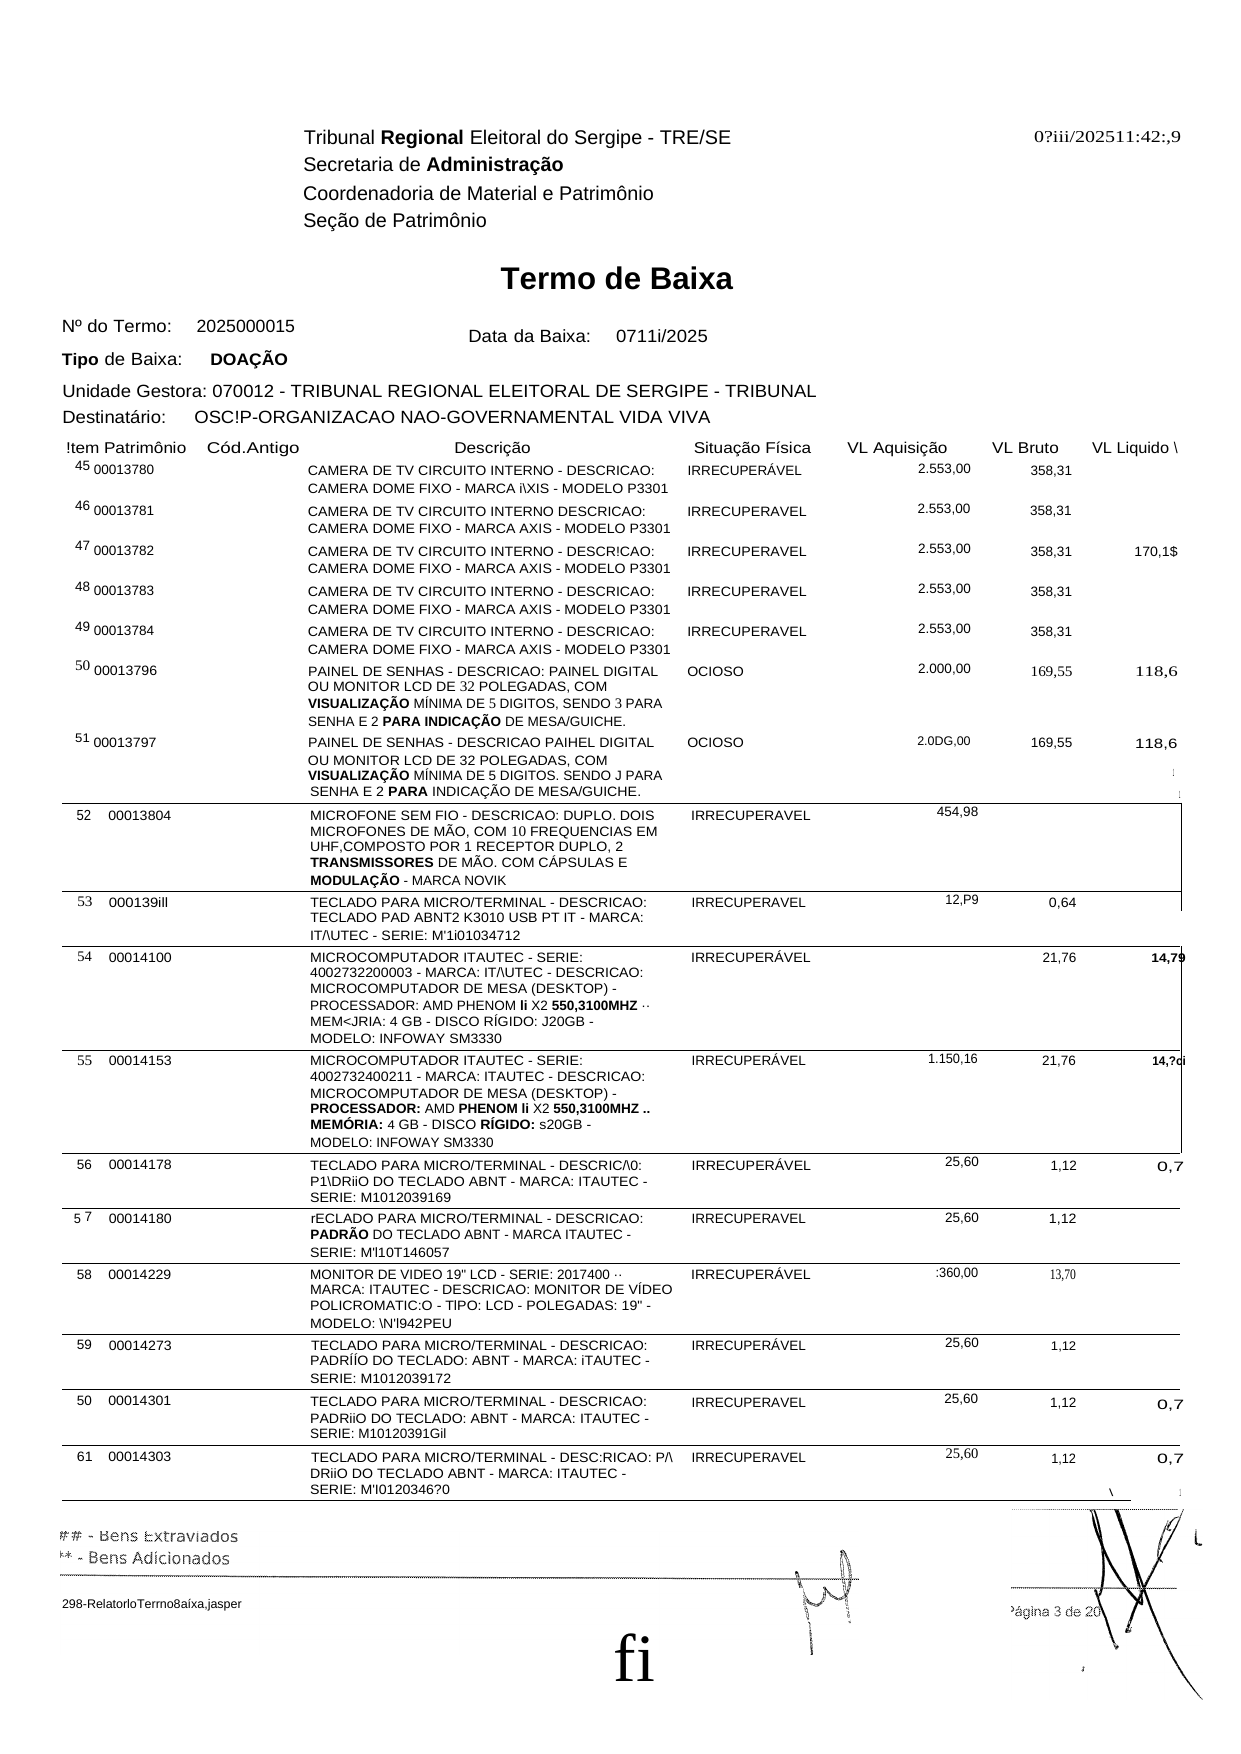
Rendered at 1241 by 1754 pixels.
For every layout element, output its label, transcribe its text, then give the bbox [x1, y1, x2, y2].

table_cell [104, 1118, 202, 1134]
table_cell [62, 1118, 104, 1134]
table_cell [828, 681, 981, 697]
table_cell [1131, 1334, 1181, 1355]
table_cell [104, 999, 202, 1015]
table_cell [202, 1264, 305, 1284]
table_cell [202, 1135, 305, 1153]
table_cell [825, 1015, 981, 1031]
table_cell 2.0DG,00 [828, 731, 981, 753]
table_cell 56 [62, 1154, 104, 1189]
table_cell 14,?ci [1131, 1050, 1181, 1070]
table_cell [104, 1135, 202, 1153]
table_cell [1131, 1228, 1181, 1244]
table_cell [1079, 983, 1131, 999]
table_cell [686, 983, 825, 999]
table_cell [981, 1228, 1078, 1244]
table_cell 00014100 [104, 947, 202, 967]
table_cell [202, 1300, 305, 1316]
table_cell 12,P9 [825, 892, 981, 911]
table_header VL Bruto [981, 440, 1078, 459]
table_cell [1131, 1245, 1181, 1263]
table_cell [1079, 911, 1131, 927]
table_cell [825, 873, 981, 891]
table_cell [680, 713, 828, 731]
table_cell [825, 856, 981, 872]
table_cell IRRECUPERÁVEL [680, 459, 828, 481]
table_cell MICROFONE SEM FIO - DESCRICAO: DUPLO. DOIS MICROFONES DE MÃO, COM 10 FREQUENCIAS EM [305, 804, 686, 840]
table_cell 51 00013797 [62, 731, 199, 753]
table_cell [1079, 892, 1131, 911]
table_cell [981, 1118, 1078, 1134]
table_cell [62, 1070, 104, 1086]
table_cell IRRECUPERAVEL [686, 892, 825, 911]
table_cell IRRECUPERAVEL [686, 1390, 825, 1426]
table_cell [981, 1135, 1078, 1153]
table_cell [1131, 1070, 1181, 1086]
table_cell 49 00013784 [62, 619, 199, 641]
table_cell [1079, 1446, 1131, 1482]
table_cell [1131, 1086, 1181, 1118]
table_cell 358,31 [981, 579, 1078, 602]
table_cell 1,12 [981, 1446, 1078, 1482]
table_cell [104, 1228, 202, 1244]
table_cell [981, 481, 1078, 498]
table_cell [1131, 840, 1181, 856]
table_cell 1,12 [981, 1154, 1078, 1189]
table_cell CAMERA DE TV CIRCUITO INTERNO - DESCRICAO: [303, 459, 679, 481]
text Unidade Gestora: 070012 - TRIBUNAL REGIONAL ELEITORAL DE SERGIPE - TRIBUNAL [62, 380, 1221, 401]
table_cell [828, 561, 981, 579]
table_cell [825, 1118, 981, 1134]
table_cell 58 [62, 1264, 104, 1284]
table_cell [828, 521, 981, 539]
table_cell [825, 947, 981, 967]
table_cell [686, 999, 825, 1015]
table_cell [686, 1015, 825, 1031]
table_cell MEM<JRIA: 4 GB - DISCO RÍGIDO: J20GB - [305, 1015, 686, 1031]
table_cell MODULAÇÃO - MARCA NOVIK [305, 873, 686, 891]
table_cell 2.553,00 [828, 579, 981, 602]
table_cell MODELO: INFOWAY SM3330 [305, 1031, 686, 1049]
table_cell OU MONITOR LCD DE 32 POLEGADAS, COM VISUALIZAÇÃO MÍNIMA DE 5 DIGITOS. SENDO J PARA [303, 753, 679, 785]
table_cell MARCA: ITAUTEC - DESCRICAO: MONITOR DE VÍDEO [305, 1284, 686, 1300]
table_cell IRRECUPERÁVEL [686, 1154, 825, 1189]
table_cell [62, 1426, 104, 1445]
table_cell [202, 983, 305, 999]
table_cell [202, 1355, 305, 1371]
table_cell [1079, 1264, 1131, 1284]
table_cell [825, 1135, 981, 1153]
table_cell [828, 641, 981, 659]
table_cell [202, 1245, 305, 1263]
table_cell [62, 1371, 104, 1389]
table_cell [825, 1245, 981, 1263]
table_cell [202, 1209, 305, 1228]
table_cell [825, 1316, 981, 1334]
table_cell 0,64 [981, 892, 1078, 911]
table_cell [202, 1228, 305, 1244]
table_cell TECLADO PARA MICRO/TERMINAL - DESC:RICAO: P/\DRiiO DO TECLADO ABNT - MARCA: ITAUTEC - [305, 1446, 686, 1482]
table_cell [686, 785, 825, 803]
table_cell [104, 1300, 202, 1316]
table_cell [62, 927, 104, 946]
table_cell [1131, 927, 1181, 946]
table_cell [104, 1355, 202, 1371]
table_cell IRRECUPERAVEL [680, 539, 828, 561]
table_cell [981, 681, 1078, 697]
table_cell [981, 840, 1078, 856]
table_cell [1079, 1086, 1131, 1118]
table_cell MODELO: \N'l942PEU [305, 1316, 686, 1334]
table_cell 118,6 [1079, 659, 1181, 681]
table_cell [202, 892, 305, 911]
table_cell [1079, 619, 1181, 641]
table_cell [828, 713, 981, 731]
table_cell [104, 1031, 202, 1049]
table_cell [62, 681, 199, 697]
table_cell [104, 873, 202, 891]
table_cell SERIE: M'l10T146057 [305, 1245, 686, 1263]
table_cell [1079, 927, 1131, 946]
table_cell [1079, 1355, 1131, 1371]
table_header Cód.Antigo [200, 440, 303, 459]
table_cell MICROCOMPUTADOR DE MESA (DESKTOP) - PROCESSADOR: AMD PHENOM li X2 550,3100MHZ .. [305, 1086, 686, 1118]
table_cell [200, 579, 303, 602]
table_header Situação Física [680, 440, 828, 459]
table_cell [200, 659, 303, 681]
table_cell 00014273 [104, 1335, 202, 1355]
table_cell [680, 753, 828, 785]
table_cell 00014153 [104, 1051, 202, 1070]
table_cell SERIE: M1012039169 [305, 1189, 686, 1208]
table_cell [1079, 1070, 1131, 1086]
table_cell MEMÓRIA: 4 GB - DISCO RÍGIDO: s20GB - [305, 1118, 686, 1134]
table_cell [686, 1355, 825, 1371]
table_cell 61 [62, 1446, 104, 1482]
table_cell [825, 1426, 981, 1445]
table_cell [62, 1086, 104, 1118]
table_cell PADRÍÍO DO TECLADO: ABNT - MARCA: iTAUTEC - [305, 1355, 686, 1371]
table_cell 00014229 [104, 1264, 202, 1284]
table_cell 358,31 [981, 619, 1078, 641]
table_cell POLICROMATIC:O - TlPO: LCD - POLEGADAS: 19" - [305, 1300, 686, 1316]
table_cell [1079, 804, 1131, 840]
table_cell CAMERA DE TV CIRCUITO INTERNO DESCRICAO: [303, 499, 679, 521]
table_cell [104, 967, 202, 983]
table_cell [104, 1482, 202, 1500]
table_cell [1079, 1228, 1131, 1244]
table_cell IRRECUPERAVEL [686, 1209, 825, 1228]
table_cell [62, 602, 199, 619]
table_cell [981, 561, 1078, 579]
table_cell [828, 753, 981, 785]
table_cell [62, 713, 199, 731]
table_cell IRRECUPERÁVEL [686, 1051, 825, 1070]
table_cell [680, 481, 828, 498]
table_cell [1079, 1051, 1131, 1070]
table_cell [981, 804, 1078, 840]
table_cell TECLADO PARA MICRO/TERMINAL - DESCRIC/\0: P1\DRiiO DO TECLADO ABNT - MARCA: ITAUTEC - [305, 1154, 686, 1189]
table_cell :360,00 [825, 1264, 981, 1284]
table_cell OCIOSO [680, 731, 828, 753]
table_cell 169,55 [981, 731, 1078, 753]
table_cell [686, 1300, 825, 1316]
table_cell [686, 873, 825, 891]
table_cell [1131, 1371, 1181, 1389]
table_cell [62, 1300, 104, 1316]
table_cell [825, 927, 981, 946]
table_cell SENHA E 2 PARA INDICAÇÃO DE MESA/GUICHE. [305, 785, 686, 803]
table_cell 0,7 [1131, 1389, 1181, 1426]
table_cell 54 [62, 947, 104, 967]
table_cell [686, 1031, 825, 1049]
table_cell [1079, 1118, 1131, 1134]
table_cell 00014178 [104, 1154, 202, 1189]
table_cell [1131, 1189, 1181, 1208]
table_cell UHF,COMPOSTO POR 1 RECEPTOR DUPLO, 2 [305, 840, 686, 856]
table_cell [680, 697, 828, 713]
table_cell [62, 1355, 104, 1371]
table_cell 358,31 [981, 499, 1078, 521]
table_cell IRRECUPERAVEL [686, 804, 825, 840]
table_cell [202, 1446, 305, 1482]
table_cell TECLADO PARA MICRO/TERMINAL - DESCRICAO: [305, 1335, 686, 1355]
table_cell [1131, 804, 1181, 840]
table_cell [1131, 1031, 1181, 1049]
table_cell [981, 1070, 1078, 1086]
table_cell [104, 856, 202, 872]
table_cell [1131, 983, 1181, 999]
table_cell 25,60 [825, 1446, 981, 1482]
table_cell [1079, 947, 1131, 967]
table_cell [981, 1086, 1078, 1118]
picture [60, 1531, 859, 1655]
table_cell [686, 1118, 825, 1134]
table_cell PAINEL DE SENHAS - DESCRICAO PAIHEL DIGITAL [303, 731, 679, 753]
table_cell 118,6 [1079, 731, 1181, 753]
table_cell 2.553,00 [828, 459, 981, 481]
table_cell [202, 1015, 305, 1031]
table_cell [1131, 911, 1181, 927]
table_header !tem Patrimônio [62, 440, 199, 459]
table_cell [825, 999, 981, 1015]
table_cell [981, 1031, 1078, 1049]
table_cell [1079, 1031, 1131, 1049]
table_cell [981, 856, 1078, 872]
table_cell [104, 1316, 202, 1334]
table_cell CAMERA DOME FIXO - MARCA AXIS - MODELO P3301 [303, 561, 679, 579]
table_cell [825, 1070, 981, 1086]
table_cell [62, 1135, 104, 1153]
table_cell [202, 1070, 305, 1086]
table_cell [104, 1086, 202, 1118]
table_cell [1131, 1355, 1181, 1371]
table_cell VISUALIZAÇÃO MÍNIMA DE 5 DIGITOS, SENDO 3 PARA [303, 697, 679, 713]
text Nº do Termo: 2025000015 [62, 316, 300, 337]
table_cell [825, 1228, 981, 1244]
table_cell [62, 1245, 104, 1263]
table_cell [200, 539, 303, 561]
table_cell 00014180 [104, 1209, 202, 1228]
table_cell [202, 1390, 305, 1426]
table_cell OCIOSO [680, 659, 828, 681]
table_cell CAMERA DE TV CIRCUITO INTERNO - DESCRICAO: [303, 619, 679, 641]
table_cell 46 00013781 [62, 499, 199, 521]
table_cell [202, 1482, 305, 1500]
table_cell [202, 1118, 305, 1134]
table_cell [62, 1482, 104, 1500]
table_cell 00014303 [104, 1446, 202, 1482]
table_cell [1079, 1015, 1131, 1031]
table_cell 48 00013783 [62, 579, 199, 602]
table_cell [1079, 713, 1181, 731]
table_cell [981, 873, 1078, 891]
table_cell [200, 499, 303, 521]
table_cell [686, 1245, 825, 1263]
table_cell [202, 1284, 305, 1300]
table_cell 4002732400211 - MARCA: ITAUTEC - DESCRICAO: [305, 1070, 686, 1086]
table_cell [825, 1355, 981, 1371]
table_cell 21,76 [981, 1051, 1078, 1070]
table_cell [1079, 967, 1131, 983]
table_cell 2.553,00 [828, 619, 981, 641]
table_cell [202, 856, 305, 872]
table_cell [104, 983, 202, 999]
table_cell [1131, 999, 1181, 1015]
table_cell [1131, 892, 1181, 911]
table_cell 170,1$ [1079, 539, 1181, 561]
table_cell [981, 641, 1078, 659]
table_cell [825, 1086, 981, 1118]
table_cell [1079, 681, 1181, 697]
table_cell [104, 1284, 202, 1300]
table_cell [1079, 1426, 1131, 1445]
table_cell [62, 697, 199, 713]
table_cell CAMERA DOME FIXO - MARCA AXIS - MODELO P3301 [303, 641, 679, 659]
table_cell [202, 1051, 305, 1070]
table_cell MICROCOMPUTADOR DE MESA (DESKTOP) - [305, 983, 686, 999]
table_cell [62, 1316, 104, 1334]
table_cell [680, 681, 828, 697]
text Destinatário: OSC!P-ORGANIZACAO NAO-GOVERNAMENTAL VIDA VIVA [62, 406, 1221, 427]
table_cell [1079, 785, 1131, 803]
table_cell [1079, 1284, 1131, 1300]
table_cell 21,76 [981, 947, 1078, 967]
table_cell 2.000,00 [828, 659, 981, 681]
table_cell 1,12 [981, 1209, 1078, 1228]
table_cell [1079, 641, 1181, 659]
table_cell [202, 967, 305, 983]
table_cell [825, 967, 981, 983]
table_cell [200, 619, 303, 641]
table_cell 169,55 [981, 659, 1078, 681]
table_cell TECLADO PARA MICRO/TERMINAL - DESCRICAO: PADRiiO DO TECLADO: ABNT - MARCA: ITAUTEC - [305, 1390, 686, 1426]
table_cell 2.553,00 [828, 499, 981, 521]
table_cell SERIE: M10120391Gil [305, 1426, 686, 1445]
table_cell [981, 713, 1078, 731]
table_cell [1131, 1118, 1181, 1134]
table_cell [1131, 1316, 1181, 1334]
table_cell [981, 999, 1078, 1015]
table_cell 1.150,16 [825, 1051, 981, 1070]
table_cell CAMERA DOME FIXO - MARCA AXIS - MODELO P3301 [303, 602, 679, 619]
table_cell [981, 785, 1078, 803]
table_cell [825, 1371, 981, 1389]
table_cell [981, 911, 1078, 927]
table_cell [981, 983, 1078, 999]
table_cell [62, 521, 199, 539]
table_cell [200, 481, 303, 498]
table_cell [825, 840, 981, 856]
table_cell [680, 561, 828, 579]
table_cell 14,79 [1131, 946, 1181, 967]
table_cell [1079, 1335, 1131, 1355]
table_cell [686, 1284, 825, 1300]
table_cell MODELO: INFOWAY SM3330 [305, 1135, 686, 1153]
table_cell [981, 1482, 1078, 1500]
table_cell [1079, 856, 1131, 872]
table_cell [686, 1086, 825, 1118]
table_cell [62, 840, 104, 856]
table_cell [104, 1426, 202, 1445]
table_cell 25,60 [825, 1209, 981, 1228]
table_cell [200, 641, 303, 659]
table_cell [62, 983, 104, 999]
table_cell [62, 1189, 104, 1208]
table_cell [1079, 1154, 1131, 1189]
table_cell [981, 1284, 1078, 1300]
table_cell [202, 873, 305, 891]
table_cell TECLADO PARA MICRO/TERMINAL - DESCRICAO: [305, 892, 686, 911]
table_cell [62, 785, 305, 803]
table_cell [1079, 1300, 1131, 1316]
table_cell [202, 947, 305, 967]
table_cell 00013804 [104, 804, 202, 840]
table_cell 0,7 [1131, 1445, 1181, 1482]
table_cell [686, 1371, 825, 1389]
table_cell [825, 1300, 981, 1316]
table_cell [1079, 1209, 1131, 1228]
table_cell [1079, 873, 1131, 891]
table_header Descrição [303, 440, 679, 459]
table_cell [200, 459, 303, 481]
table_cell [828, 481, 981, 498]
table_cell [686, 1316, 825, 1334]
table_cell [981, 1189, 1078, 1208]
table_cell 50 00013796 [62, 659, 199, 681]
table_cell 25,60 [825, 1390, 981, 1426]
table_cell [200, 681, 303, 697]
table_cell 55 [62, 1051, 104, 1070]
table_cell [202, 1086, 305, 1118]
table_cell PADRÃO DO TECLADO ABNT - MARCA ITAUTEC - [305, 1228, 686, 1244]
table_cell [686, 1070, 825, 1086]
table_cell [62, 873, 104, 891]
table_cell 53 [62, 892, 104, 911]
table_cell [825, 1189, 981, 1208]
table_cell [686, 1189, 825, 1208]
table_cell TECLADO PAD ABNT2 K3010 USB PT IT - MARCA: [305, 911, 686, 927]
table_cell PROCESSADOR: AMD PHENOM li X2 550,3100MHZ ·· [305, 999, 686, 1015]
table_cell CAMERA DE TV CIRCUITO INTERNO - DESCRICAO: [303, 579, 679, 602]
table_cell CAMERA DE TV CIRCUITO INTERNO - DESCR!CAO: [303, 539, 679, 561]
table_cell [202, 911, 305, 927]
table_cell 1 [1131, 1482, 1181, 1500]
table_cell [104, 911, 202, 927]
table_cell [62, 999, 104, 1015]
table_cell [686, 927, 825, 946]
table_cell [1079, 579, 1181, 602]
table_cell [981, 1426, 1078, 1445]
table_cell [1079, 1316, 1131, 1334]
table_header VL Aquisição [828, 440, 981, 459]
table_cell [62, 561, 199, 579]
table_cell MICROCOMPUTADOR ITAUTEC - SERIE: [305, 1051, 686, 1070]
table_cell 45 00013780 [62, 459, 199, 481]
table_cell 25,60 [825, 1154, 981, 1189]
table_cell [104, 1015, 202, 1031]
table_cell IRRECUPERAVEL [680, 499, 828, 521]
table_cell [686, 1426, 825, 1445]
table_cell [202, 1154, 305, 1189]
table_cell [981, 1245, 1078, 1263]
table_cell [200, 697, 303, 713]
table_cell [981, 967, 1078, 983]
table_cell 1 [1079, 753, 1181, 785]
table_cell OU MONITOR LCD DE 32 POLEGADAS, COM [303, 681, 679, 697]
table_cell [1131, 1263, 1181, 1284]
table_cell [680, 602, 828, 619]
table_cell IRRECUPERÁVEL [686, 1264, 825, 1284]
table_cell [62, 1015, 104, 1031]
table_cell 5 7 [62, 1209, 104, 1228]
subtitle Data da Baixa: 0711i/2025 [468, 326, 1221, 347]
table_cell [1131, 1015, 1181, 1031]
table_cell [202, 804, 305, 840]
table_cell 59 [62, 1335, 104, 1355]
table_cell [104, 1189, 202, 1208]
table_cell [1079, 697, 1181, 713]
table_cell [1079, 499, 1181, 521]
table_cell SENHA E 2 PARA INDICAÇÃO DE MESA/GUICHE. [303, 713, 679, 731]
table_cell 52 [62, 804, 104, 840]
table_cell [202, 1335, 305, 1355]
table_cell [200, 561, 303, 579]
table_cell IRRECUPERAVEL [680, 619, 828, 641]
table_cell [1079, 1135, 1131, 1153]
table_cell [104, 1245, 202, 1263]
table_cell [62, 1031, 104, 1049]
table_cell SERIE: M1012039172 [305, 1371, 686, 1389]
table_cell [1079, 999, 1131, 1015]
table_cell [62, 856, 104, 872]
table_cell 1,12 [981, 1390, 1078, 1426]
table_cell 0,7 [1131, 1153, 1181, 1189]
table_cell 454,98 [825, 804, 981, 840]
table_cell [202, 1316, 305, 1334]
picture [1011, 1509, 1203, 1700]
table_cell 13,70 [981, 1264, 1078, 1284]
table_cell CAMERA DOME FIXO - MARCA i\XIS - MODELO P3301 [303, 481, 679, 498]
table_cell [1131, 1135, 1181, 1153]
table_cell [202, 999, 305, 1015]
table_cell IRRECUPERAVEL [680, 579, 828, 602]
table_cell CAMERA DOME FIXO - MARCA AXIS - MODELO P3301 [303, 521, 679, 539]
table_cell [981, 1015, 1078, 1031]
table_cell [1079, 521, 1181, 539]
table_cell [828, 602, 981, 619]
table_cell [825, 911, 981, 927]
table_cell IRRECUPERAVEL [686, 1446, 825, 1482]
table_cell [200, 753, 303, 785]
table_cell [1079, 840, 1131, 856]
table_cell 000139ill [104, 892, 202, 911]
table_cell [104, 840, 202, 856]
table_cell [1079, 561, 1181, 579]
table_cell [1079, 602, 1181, 619]
table_cell [686, 840, 825, 856]
table_cell [1131, 1426, 1181, 1445]
text Tipo de Baixa: DOAÇÃO [62, 348, 300, 369]
table_cell 1,12 [981, 1335, 1078, 1355]
table_cell [680, 641, 828, 659]
table_cell 1 [1131, 785, 1181, 803]
table_cell [686, 967, 825, 983]
table_cell [686, 1135, 825, 1153]
table_cell [1079, 481, 1181, 498]
table_cell [1079, 1189, 1131, 1208]
table_cell [825, 1284, 981, 1300]
table_cell [200, 602, 303, 619]
table_cell [202, 927, 305, 946]
table_cell TRANSMISSORES DE MÃO. COM CÁPSULAS E [305, 856, 686, 872]
table_cell [686, 911, 825, 927]
table_cell [1131, 967, 1181, 983]
table_cell [981, 697, 1078, 713]
table_cell [686, 1228, 825, 1244]
table_cell [981, 1300, 1078, 1316]
table_cell [62, 911, 104, 927]
table_cell [981, 1371, 1078, 1389]
table_cell [1131, 1208, 1181, 1228]
table_cell [1131, 1300, 1181, 1316]
table_cell [104, 927, 202, 946]
table_cell [825, 1482, 981, 1500]
table_cell [981, 1316, 1078, 1334]
table_cell [62, 481, 199, 498]
table_header VL Liquido \ [1079, 440, 1181, 459]
table_cell [62, 1228, 104, 1244]
table_cell [62, 1284, 104, 1300]
table_cell MONITOR DE VIDEO 19" LCD - SERIE: 2017400 ·· [305, 1264, 686, 1284]
table_cell [828, 697, 981, 713]
table_cell [981, 1355, 1078, 1371]
table_cell [200, 731, 303, 753]
table_cell IRRECUPERÁVEL [686, 1335, 825, 1355]
table_cell \ [1079, 1482, 1131, 1500]
table_cell [1131, 856, 1181, 872]
table_cell MICROCOMPUTADOR ITAUTEC - SERIE: [305, 947, 686, 967]
table_cell [686, 1482, 825, 1500]
table_cell 2.553,00 [828, 539, 981, 561]
table_cell SERIE: M'I0120346?0 [305, 1482, 686, 1500]
table_cell [62, 641, 199, 659]
table_cell rECLADO PARA MICRO/TERMINAL - DESCRICAO: [305, 1209, 686, 1228]
table_cell 358,31 [981, 459, 1078, 481]
table_cell 50 [62, 1390, 104, 1426]
table_cell [680, 521, 828, 539]
table_cell IT/\UTEC - SERIE: M'1i01034712 [305, 927, 686, 946]
table_cell [62, 967, 104, 983]
table_cell [200, 521, 303, 539]
table_cell PAINEL DE SENHAS - DESCRICAO: PAINEL DIGITAL [303, 659, 679, 681]
table_cell [1131, 1284, 1181, 1300]
table_cell 25,60 [825, 1335, 981, 1355]
table_cell [1079, 459, 1181, 481]
table_cell 47 00013782 [62, 539, 199, 561]
table_cell [825, 785, 981, 803]
table_cell 00014301 [104, 1390, 202, 1426]
table_cell [1079, 1371, 1131, 1389]
table_cell [981, 753, 1078, 785]
table_cell [202, 1426, 305, 1445]
table_cell [825, 983, 981, 999]
table_cell [202, 840, 305, 856]
table_cell [981, 927, 1078, 946]
table_cell [825, 1031, 981, 1049]
table_cell [1131, 873, 1181, 891]
table_cell IRRECUPERÁVEL [686, 947, 825, 967]
table_cell [104, 1070, 202, 1086]
table_cell [62, 753, 199, 785]
table_cell [686, 856, 825, 872]
table_cell [1079, 1390, 1131, 1426]
table_cell 4002732200003 - MARCA: IT/\UTEC - DESCRICAO: [305, 967, 686, 983]
table_cell [202, 1031, 305, 1049]
table_cell [200, 713, 303, 731]
table_cell [981, 521, 1078, 539]
table_cell [202, 1189, 305, 1208]
table_cell [981, 602, 1078, 619]
table_cell [1079, 1245, 1131, 1263]
table_cell [202, 1371, 305, 1389]
table_cell [104, 1371, 202, 1389]
table_cell 358,31 [981, 539, 1078, 561]
